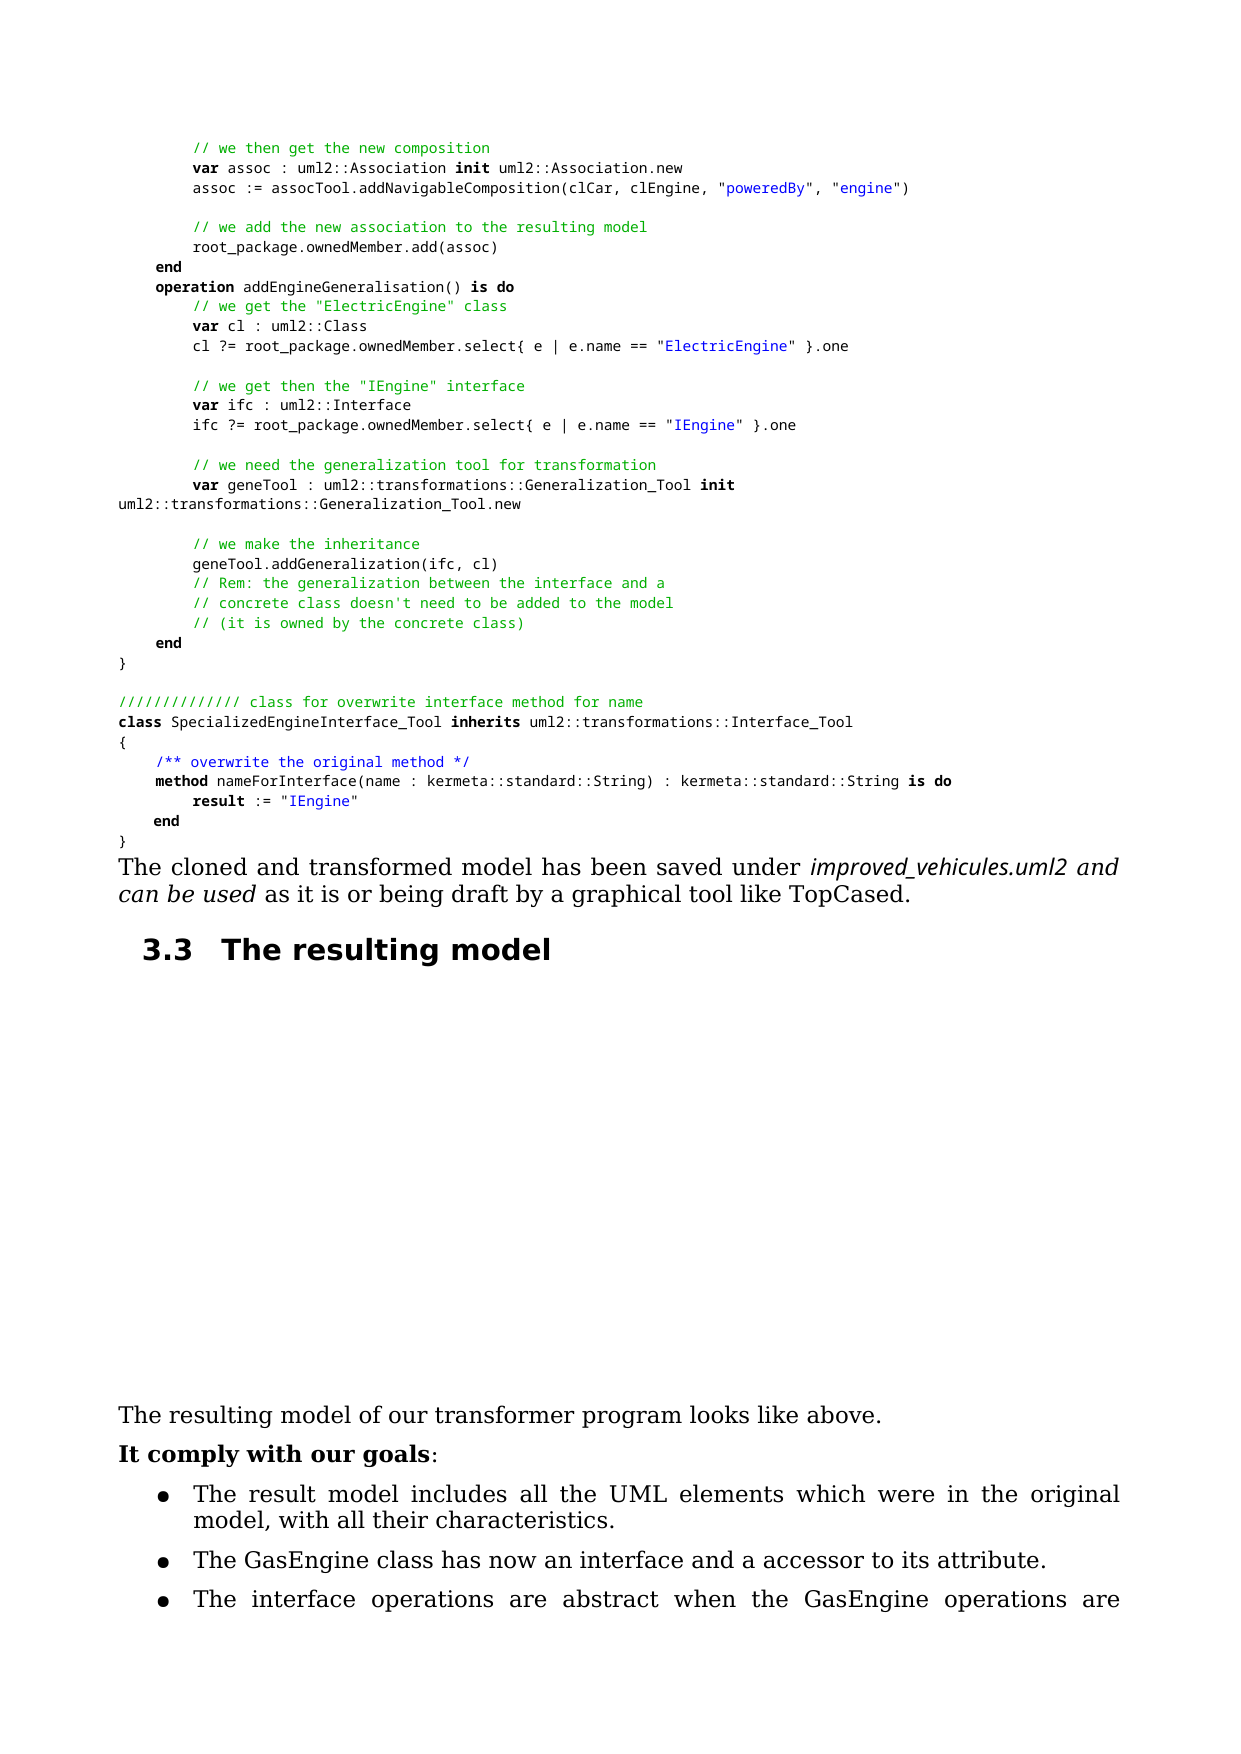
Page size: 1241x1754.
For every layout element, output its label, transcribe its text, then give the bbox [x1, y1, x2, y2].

text It comply with our goals: [118, 1441, 1122, 1468]
subtitle The resulting model [142, 933, 1122, 968]
text var ifc : uml2::Interface [118, 395, 1122, 415]
text // concrete class doesn't need to be added to the model [118, 593, 1122, 613]
text // Rem: the generalization between the interface and a [118, 573, 1122, 593]
text // we make the inheritance [118, 534, 1122, 553]
text // we need the generalization tool for transformation [118, 454, 1122, 474]
text } [118, 831, 1122, 850]
text class SpecializedEngineInterface_Tool inherits uml2::transformations::Interface_Tool [118, 712, 1122, 732]
text var cl : uml2::Class [118, 316, 1122, 336]
text root_package.ownedMember.add(assoc) [118, 237, 1122, 257]
text var assoc : uml2::Association init uml2::Association.new [118, 158, 1122, 177]
text { [118, 732, 1122, 751]
text // (it is owned by the concrete class) [118, 613, 1122, 633]
text // we get then the "IEngine" interface [118, 375, 1122, 395]
text method nameForInterface(name : kermeta::standard::String) : kermeta::standard::String is do [118, 771, 1122, 791]
text ifc ?= root_package.ownedMember.select{ e | e.name == "IEngine" }.one [118, 415, 1122, 435]
text geneTool.addGeneralization(ifc, cl) [118, 553, 1122, 573]
text ////////////// class for overwrite interface method for name [118, 692, 1122, 712]
text operation addEngineGeneralisation() is do [118, 276, 1122, 296]
text The cloned and transformed model has been saved under improved_vehicules.uml2 and can be used as it is or being draft by a graphical tool like TopCased. [118, 850, 1122, 908]
text // we get the "ElectricEngine" class [118, 296, 1122, 316]
text end [118, 811, 1122, 831]
text // we add the new association to the resulting model [118, 217, 1122, 237]
text /** overwrite the original method */ [118, 751, 1122, 771]
list The GasEngine class has now an interface and a accessor to its attribute. [156, 1547, 1122, 1573]
text end [118, 633, 1122, 652]
text cl ?= root_package.ownedMember.select{ e | e.name == "ElectricEngine" }.one [118, 336, 1122, 356]
text end [118, 257, 1122, 276]
text } [118, 652, 1122, 672]
list The result model includes all the UML elements which were in the original model, with all their characteristics. [156, 1481, 1122, 1534]
text // we then get the new composition [118, 138, 1122, 158]
list The interface operations are abstract when the GasEngine operations are [156, 1586, 1122, 1613]
text assoc := assocTool.addNavigableComposition(clCar, clEngine, "poweredBy", "engine") [118, 177, 1122, 197]
text var geneTool : uml2::transformations::Generalization_Tool init uml2::transformations::Generalization_Tool.new [118, 474, 1122, 514]
text The resulting model of our transformer program looks like above. [118, 980, 1122, 1429]
text result := "IEngine" [118, 791, 1122, 811]
